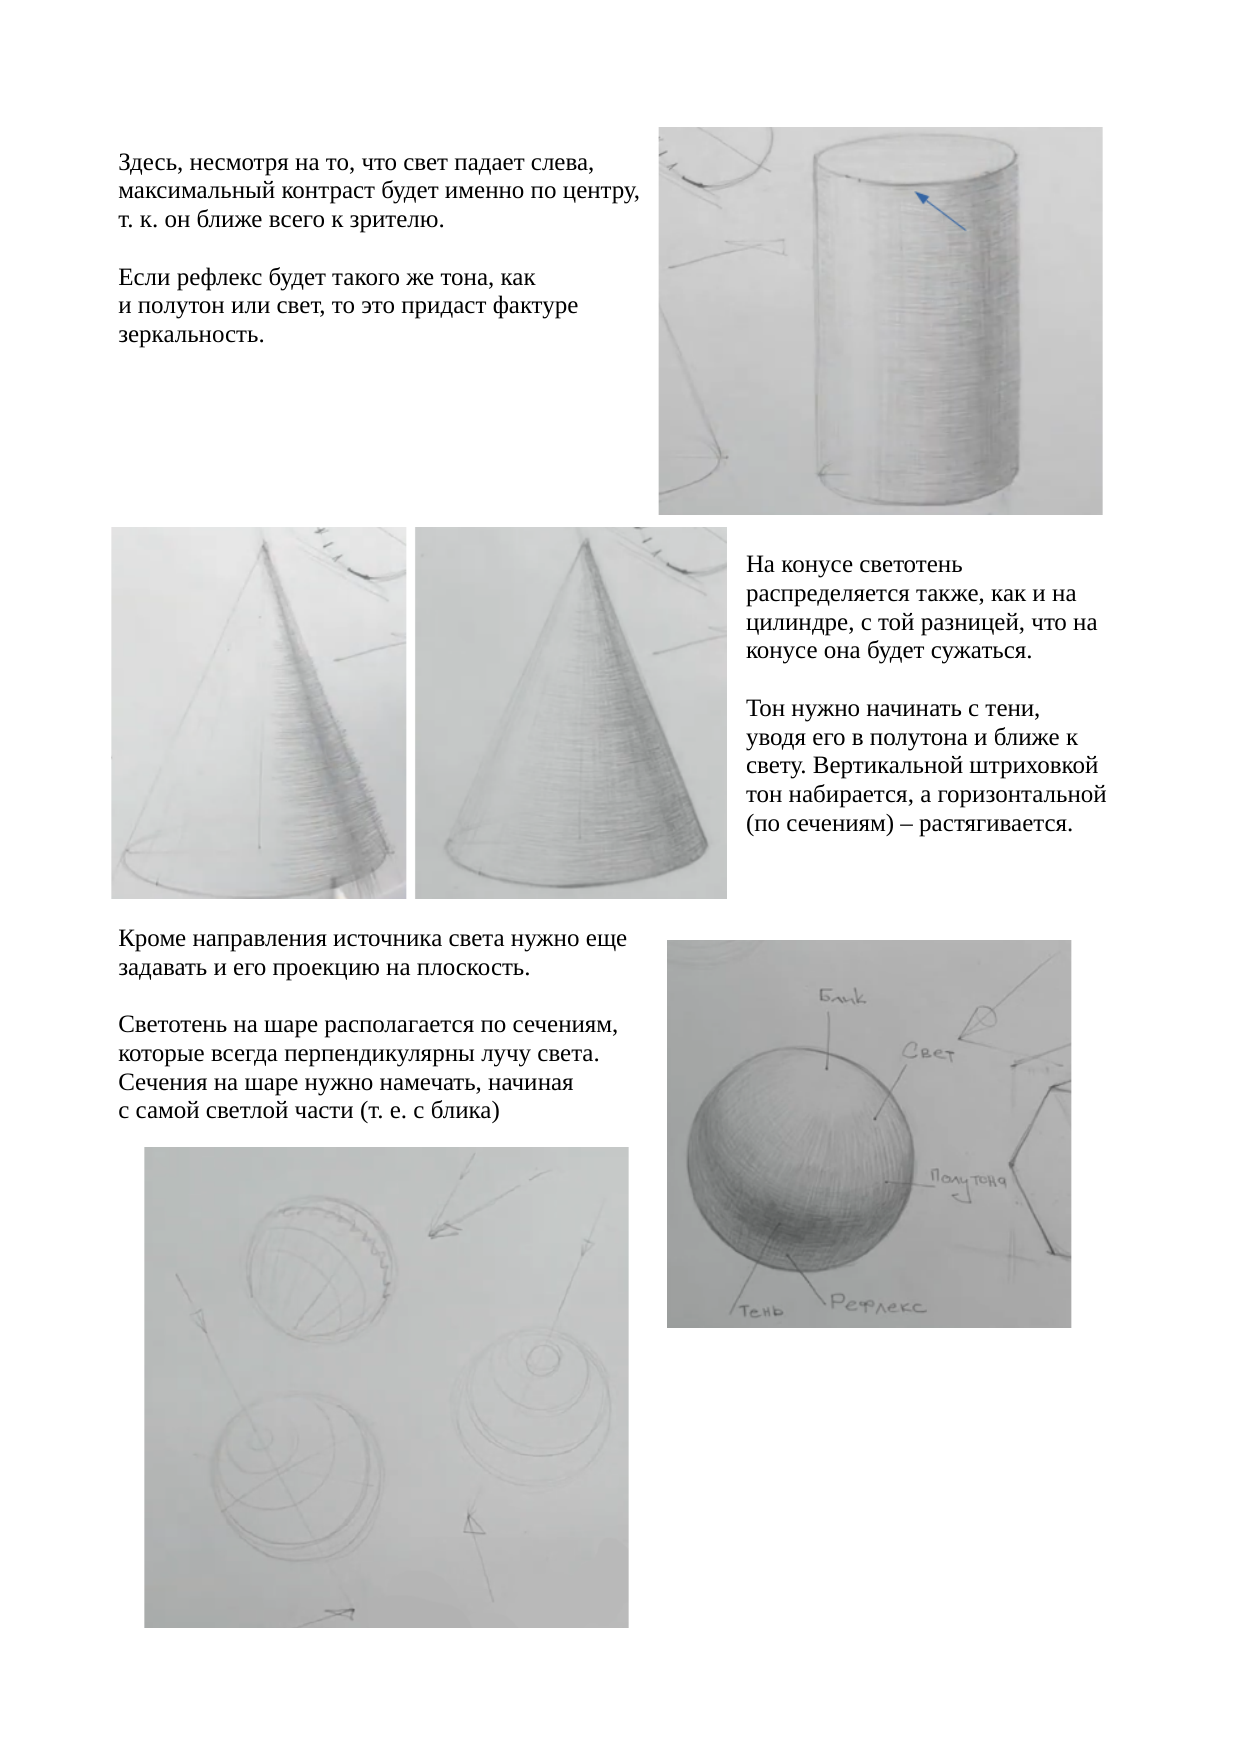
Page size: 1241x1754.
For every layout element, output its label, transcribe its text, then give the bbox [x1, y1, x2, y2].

text свету. Вертикальной штриховкой [727, 751, 1122, 779]
text [1072, 1009, 1122, 1067]
text уводя его в полутона и ближе к [727, 722, 1122, 751]
text распределяется также, как и на [727, 578, 1122, 607]
text тон набирается, а горизонтальной [727, 779, 1122, 808]
picture [144, 1147, 629, 1628]
picture [111, 527, 727, 899]
text Тон нужно начинать с тени, [727, 693, 1122, 722]
text и полутон или свет, то это придаст фактуре зеркальность. [118, 291, 658, 348]
picture [658, 127, 1103, 515]
text (по сечениям) – растягивается. [727, 808, 1122, 837]
text цилиндре, с той разницей, что на [727, 607, 1122, 636]
text Кроме направления источника света нужно еще задавать и его проекцию на плоскость. [118, 923, 1122, 981]
text Здесь, несмотря на то, что свет падает слева, максимальный контраст будет именно по центру, т. к. он ближе всего к зрителю. [118, 147, 658, 233]
text На конусе светотень [727, 549, 1122, 578]
text [1072, 1096, 1122, 1124]
picture [667, 940, 1072, 1328]
text [1072, 1067, 1122, 1096]
text Сечения на шаре нужно намечать, начиная [118, 1067, 667, 1096]
text с самой светлой части (т. е. с блика) [118, 1096, 667, 1124]
text конусе она будет сужаться. [727, 636, 1122, 664]
text Светотень на шаре располагается по сечениям, которые всегда перпендикулярны лучу света. [118, 1009, 667, 1067]
text Если рефлекс будет такого же тона, как [118, 262, 658, 291]
